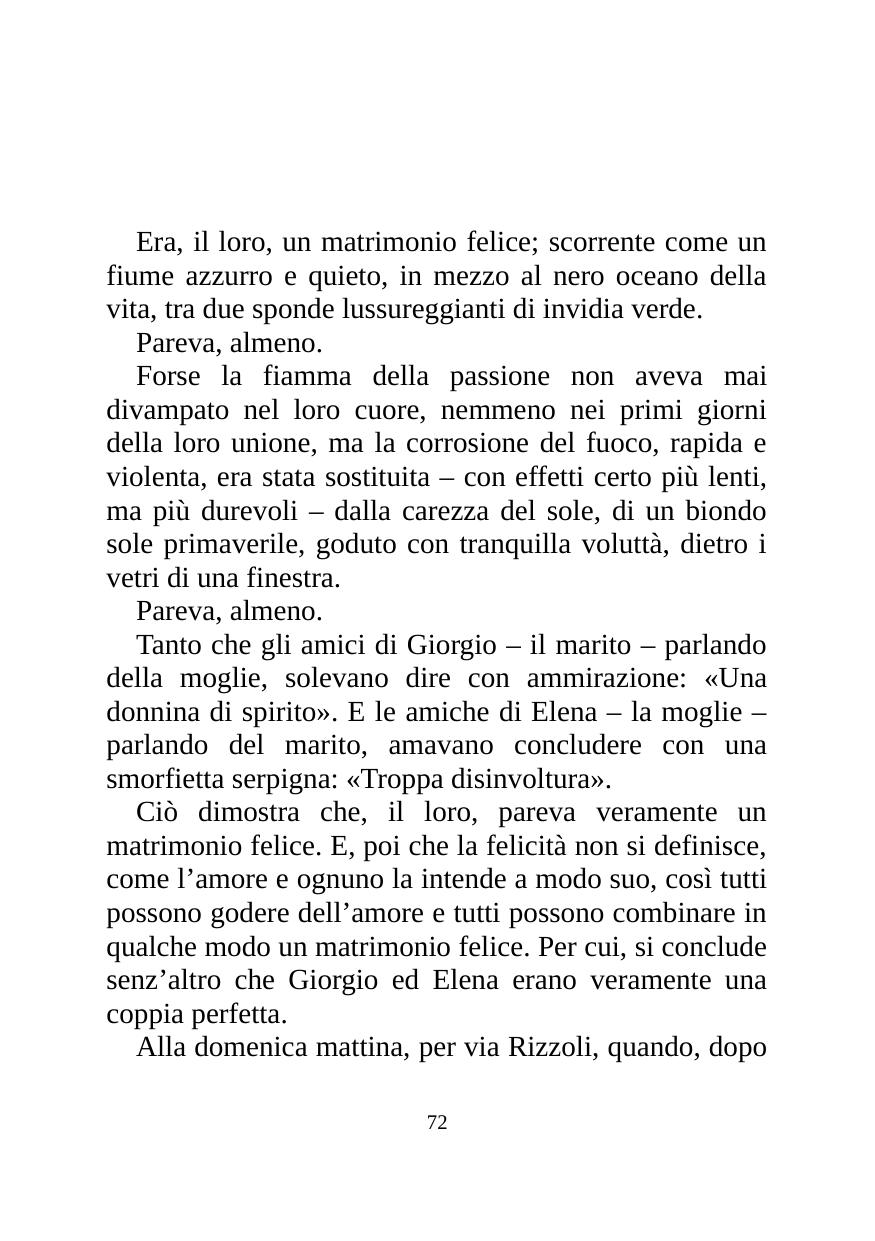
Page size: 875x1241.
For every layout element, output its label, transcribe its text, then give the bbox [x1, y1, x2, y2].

text Tanto che gli amici di Giorgio – il marito – parlando della moglie, solevano dire con ammirazione: «Una donnina di spirito». E le amiche di Elena – la moglie – parlando del marito, amavano concludere con una smorfietta serpigna: «Troppa disinvoltura». [106, 627, 768, 794]
text Era, il loro, un matrimonio felice; scorrente come un fiume azzurro e quieto, in mezzo al nero oceano della vita, tra due sponde lussureggianti di invidia verde. [106, 224, 768, 325]
text Pareva, almeno. [106, 593, 768, 627]
text Pareva, almeno. [106, 325, 768, 358]
text Forse la fiamma della passione non aveva mai divampato nel loro cuore, nemmeno nei primi giorni della loro unione, ma la corrosione del fuoco, rapida e violenta, era stata sostituita – con effetti certo più lenti, ma più durevoli – dalla carezza del sole, di un biondo sole primaverile, goduto con tranquilla voluttà, dietro i vetri di una finestra. [106, 358, 768, 593]
text Ciò dimostra che, il loro, pareva veramente un matrimonio felice. E, poi che la felicità non si definisce, come l’amore e ognuno la intende a modo suo, così tutti possono godere dell’amore e tutti possono combinare in qualche modo un matrimonio felice. Per cui, si conclude senz’altro che Giorgio ed Elena erano veramente una coppia perfetta. [106, 794, 768, 1029]
text Alla domenica mattina, per via Rizzoli, quando, dopo [106, 1029, 768, 1063]
